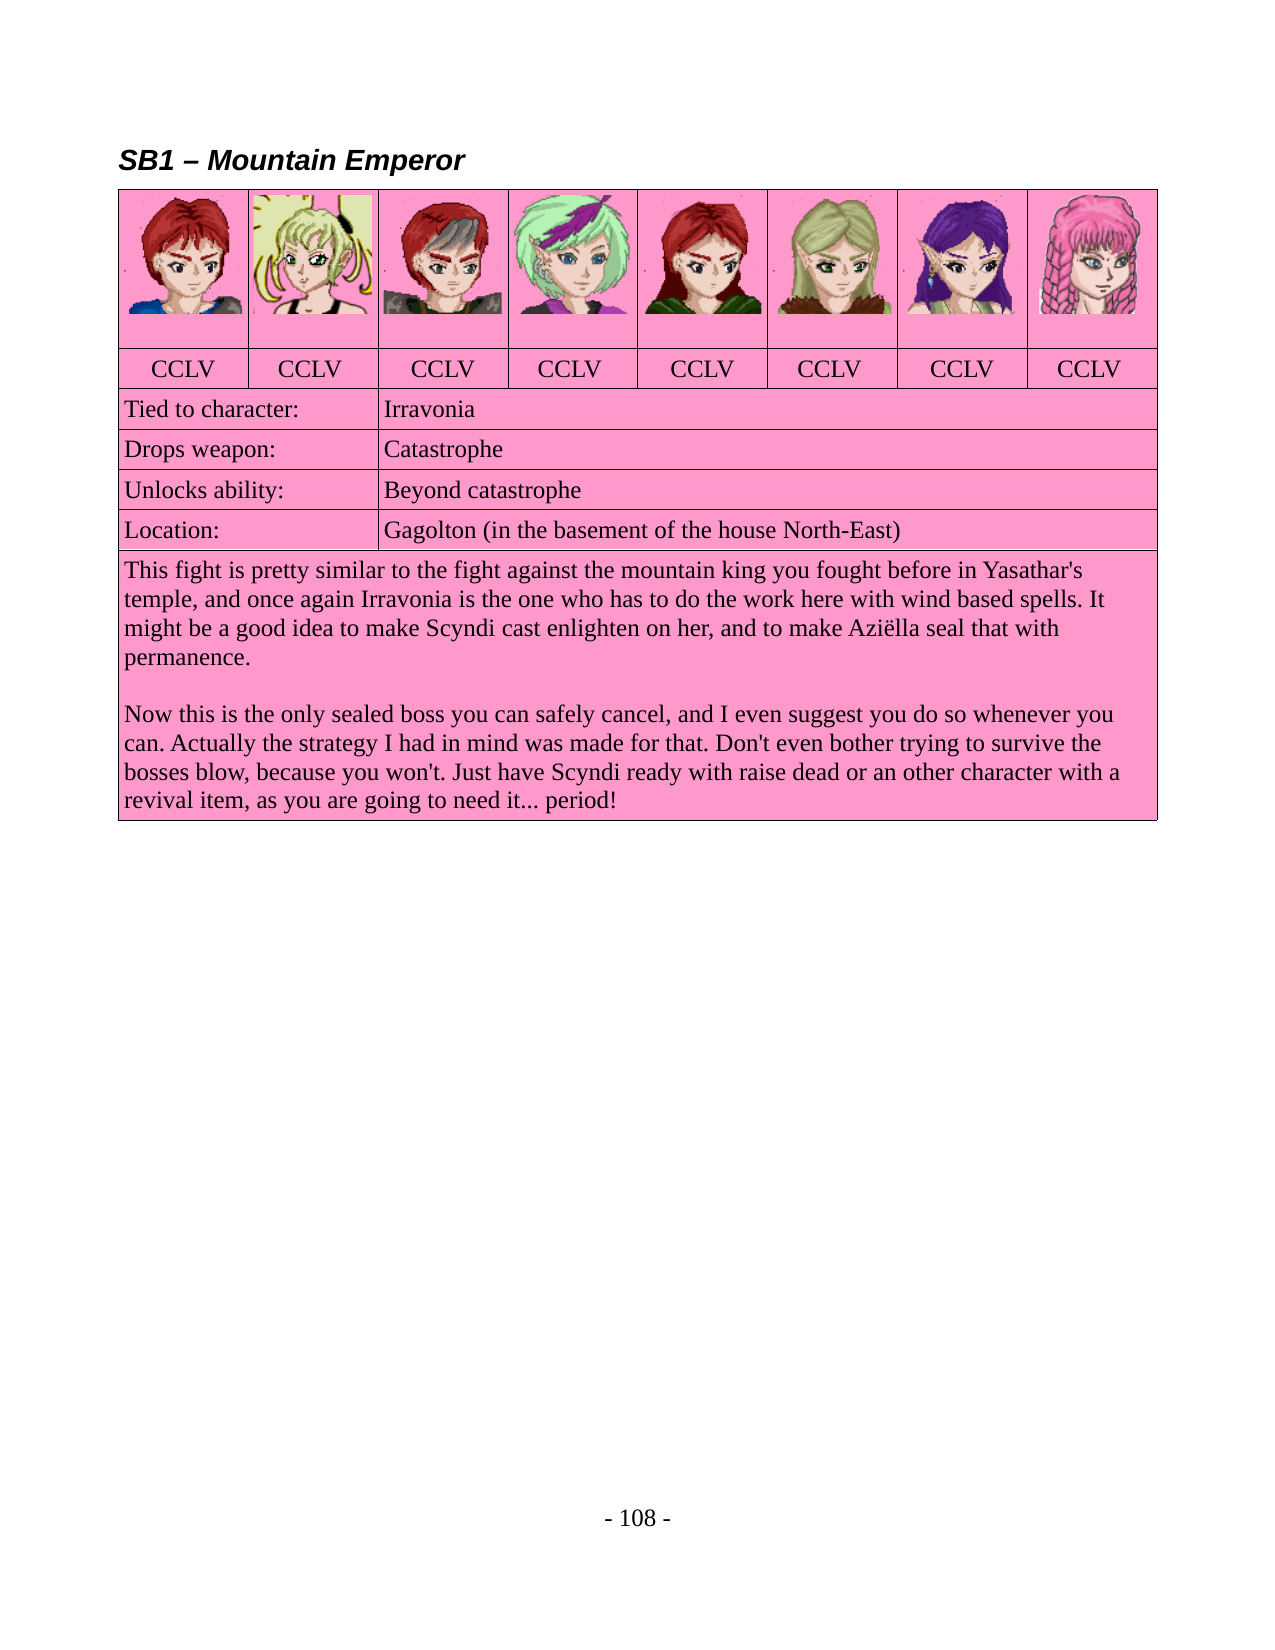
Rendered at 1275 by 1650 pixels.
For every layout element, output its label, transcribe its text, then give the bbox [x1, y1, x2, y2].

subtitle SB1 – Mountain Emperor [118, 143, 1157, 177]
table_header [638, 314, 767, 348]
table_cell Catastrophe [379, 430, 1157, 469]
picture [383, 195, 502, 314]
table_cell This fight is pretty similar to the fight against the mountain king you fought before in Yasathar's temple, and once again Irravonia is the one who has to do the work here with wind based spells. It might be a good idea to make Scyndi cast enlighten on her, and to make Aziëlla seal that with permanence. Now this is the only sealed boss you can safely cancel, and I even suggest you do so whenever you can. Actually the strategy I had in mind was made for that. Don't even bother trying to survive the bosses blow, because you won't. Just have Scyndi ready with raise dead or an other character with a revival item, as you are going to need it... period! [119, 551, 1157, 820]
picture [643, 195, 762, 314]
table_cell Gagolton (in the basement of the house North-East) [379, 510, 1157, 549]
table_cell CCLV [768, 349, 897, 388]
table_cell CCLV [898, 349, 1027, 388]
table_cell Irravonia [379, 389, 1157, 429]
table_header [119, 190, 248, 348]
table_header [898, 190, 1027, 348]
table_header [1028, 190, 1157, 313]
picture [1032, 195, 1152, 314]
table_cell Tied to character: [119, 389, 378, 429]
table_cell CCLV [249, 349, 378, 388]
picture [902, 195, 1022, 314]
table_cell CCLV [119, 349, 248, 388]
table_cell CCLV [638, 349, 767, 388]
table_cell CCLV [509, 349, 637, 388]
table_cell Drops weapon: [119, 430, 378, 469]
table_cell CCLV [379, 349, 508, 388]
table_header [249, 190, 378, 348]
table_cell Beyond catastrophe [379, 470, 1157, 509]
table_header [379, 190, 508, 348]
picture [123, 195, 243, 314]
picture [772, 195, 892, 314]
picture [513, 195, 632, 314]
table_header [1028, 314, 1157, 348]
table_cell Unlocks ability: [119, 470, 378, 509]
table_header [638, 190, 767, 313]
table_cell CCLV [1028, 349, 1157, 388]
picture [253, 195, 372, 314]
table_header [509, 190, 637, 348]
table_header [768, 190, 897, 348]
table_cell Location: [119, 510, 378, 549]
